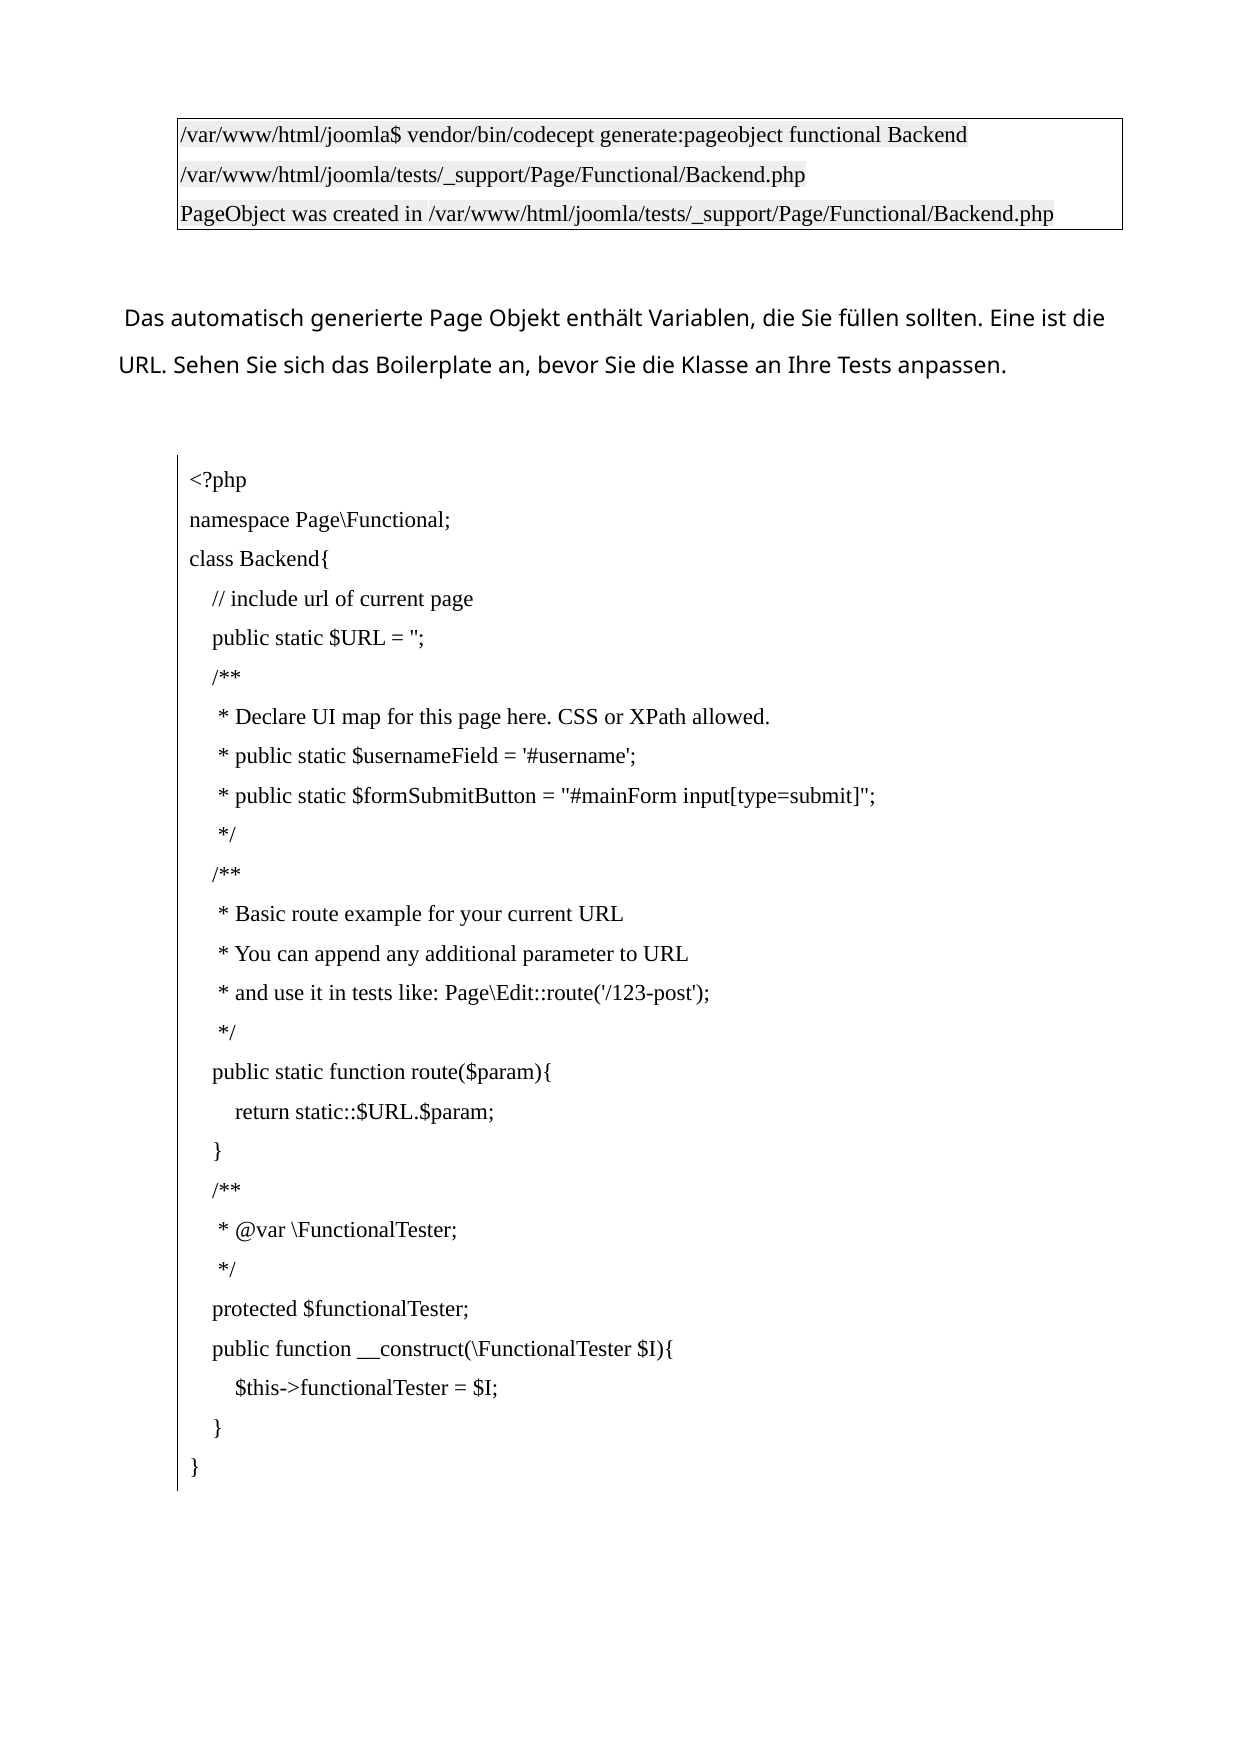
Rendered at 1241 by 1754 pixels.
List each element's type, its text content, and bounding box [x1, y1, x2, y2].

text Das automatisch generierte Page Objekt enthält Variablen, die Sie füllen sollten. Eine ist die URL. Sehen Sie sich das Boilerplate an, bevor Sie die Klasse an Ihre Tests anpassen. [118, 302, 1122, 380]
text /var/www/html/joomla$ vendor/bin/codecept generate:pageobject functional Backend /var/www/html/joomla/tests/_support/Page/Functional/Backend.php PageObject was created in /var/www/html/joomla/tests/_support/Page/Functional/Backend.php [178, 119, 1122, 229]
text <?php namespace Page\Functional; class Backend{ // include url of current page public static $URL = ''; /** * Declare UI map for this page here. CSS or XPath allowed. * public static $usernameField = '#username'; * public static $formSubmitButton = "#mainForm input[type=submit]"; */ /** * Basic route example for your current URL * You can append any additional parameter to URL * and use it in tests like: Page\Edit::route('/123-post'); */ public static function route($param){ return static::$URL.$param; } /** * @var \FunctionalTester; */ protected $functionalTester; public function __construct(\FunctionalTester $I){ $this->functionalTester = $I; } } [177, 454, 1122, 1491]
